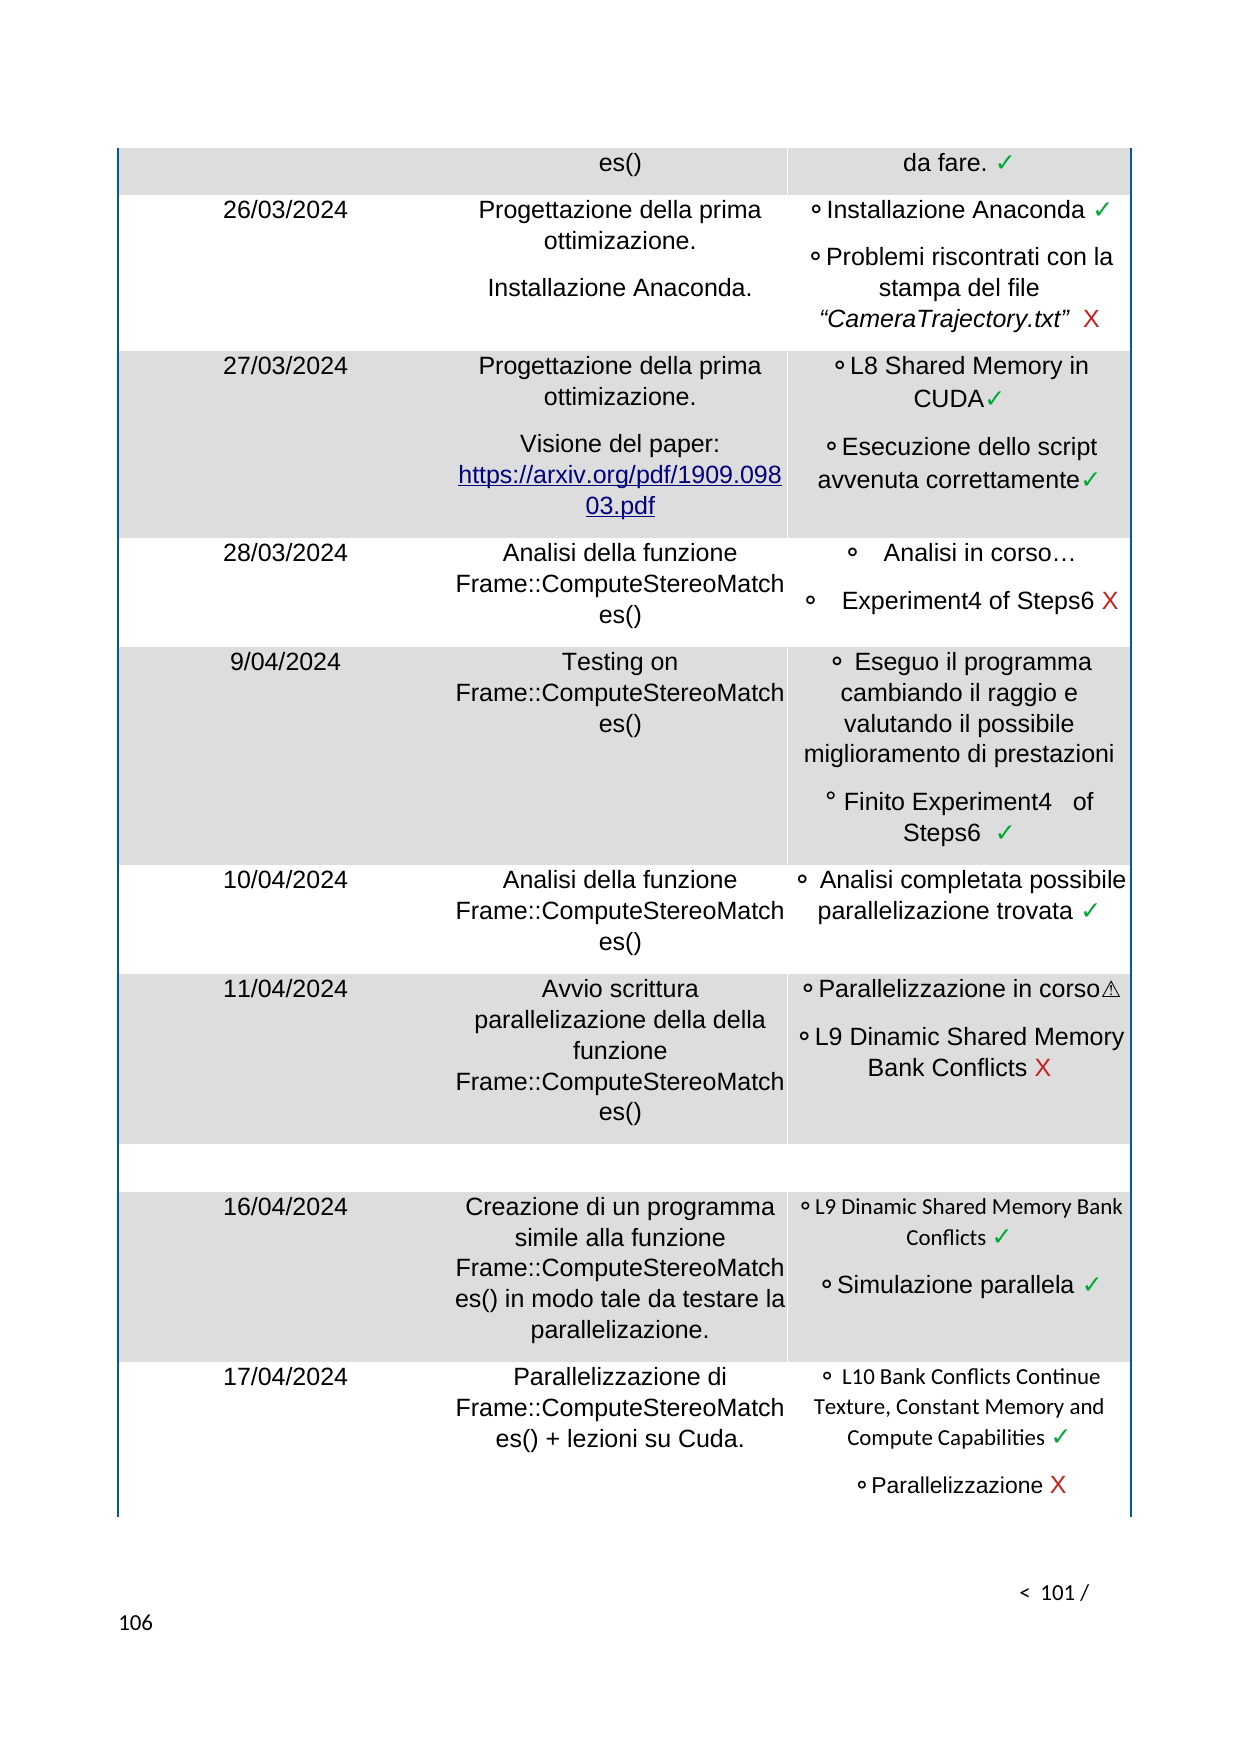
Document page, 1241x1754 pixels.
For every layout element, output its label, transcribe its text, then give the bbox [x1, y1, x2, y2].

table_cell Creazione di un programma simile alla funzione Frame::ComputeStereoMatches() in modo tale da testare la parallelizazione. [453, 1192, 787, 1362]
table_cell ⚬ Analisi in corso… ⚬ Experiment4 of Steps6 X [788, 538, 1130, 647]
table_cell 26/03/2024 [119, 195, 453, 351]
table_cell Testing on Frame::ComputeStereoMatches() [453, 647, 787, 865]
table_cell 16/04/2024 [119, 1192, 453, 1362]
table_cell da fare. ✓ [788, 148, 1130, 195]
table_cell es() [453, 148, 787, 195]
table_cell Analisi della funzione Frame::ComputeStereoMatches() [453, 538, 787, 647]
table_cell Progettazione della prima ottimizazione. Installazione Anaconda. [453, 195, 787, 351]
table_cell [119, 148, 453, 195]
table_cell Parallelizzazione di Frame::ComputeStereoMatches() + lezioni su Cuda. [453, 1362, 787, 1517]
table_cell ⚬L8 Shared Memory in CUDA✓ ⚬Esecuzione dello script avvenuta correttamente✓ [788, 351, 1130, 538]
table_cell 11/04/2024 [119, 974, 453, 1144]
table_cell 27/03/2024 [119, 351, 453, 538]
table_cell Progettazione della prima ottimizazione. Visione del paper: https://arxiv.org/pdf/1909.09803.pdf [453, 351, 787, 538]
table_cell ⚬L9 Dinamic Shared Memory Bank Conflicts ✓ ⚬Simulazione parallela ✓ [788, 1192, 1130, 1362]
table_cell ⚬Parallelizzazione in corso⚠️ ⚬L9 Dinamic Shared Memory Bank Conflicts X [788, 974, 1130, 1144]
table_cell 28/03/2024 [119, 538, 453, 647]
table_cell 10/04/2024 [119, 865, 453, 974]
table_cell ⚬ Analisi completata possibile parallelizazione trovata ✓ [788, 865, 1130, 974]
table_cell 17/04/2024 [119, 1362, 453, 1517]
table_cell ⚬Installazione Anaconda ✓ ⚬Problemi riscontrati con la stampa del file “CameraTrajectory.txt” X [788, 195, 1130, 351]
table_cell Analisi della funzione Frame::ComputeStereoMatches() [453, 865, 787, 974]
table_cell Avvio scrittura parallelizazione della della funzione Frame::ComputeStereoMatches() [453, 974, 787, 1144]
table_cell 9/04/2024 [119, 647, 453, 865]
table_cell [119, 1145, 453, 1192]
table_cell [788, 1145, 1130, 1192]
table_cell ⚬ Eseguo il programma cambiando il raggio e valutando il possibile miglioramento di prestazioni ° Finito Experiment4 of Steps6 ✓ [788, 647, 1130, 865]
table_cell [453, 1145, 787, 1192]
table_cell ⚬ L10 Bank Conflicts Continue Texture, Constant Memory and Compute Capabilities ✓ ⚬Parallelizzazione X [788, 1362, 1130, 1517]
